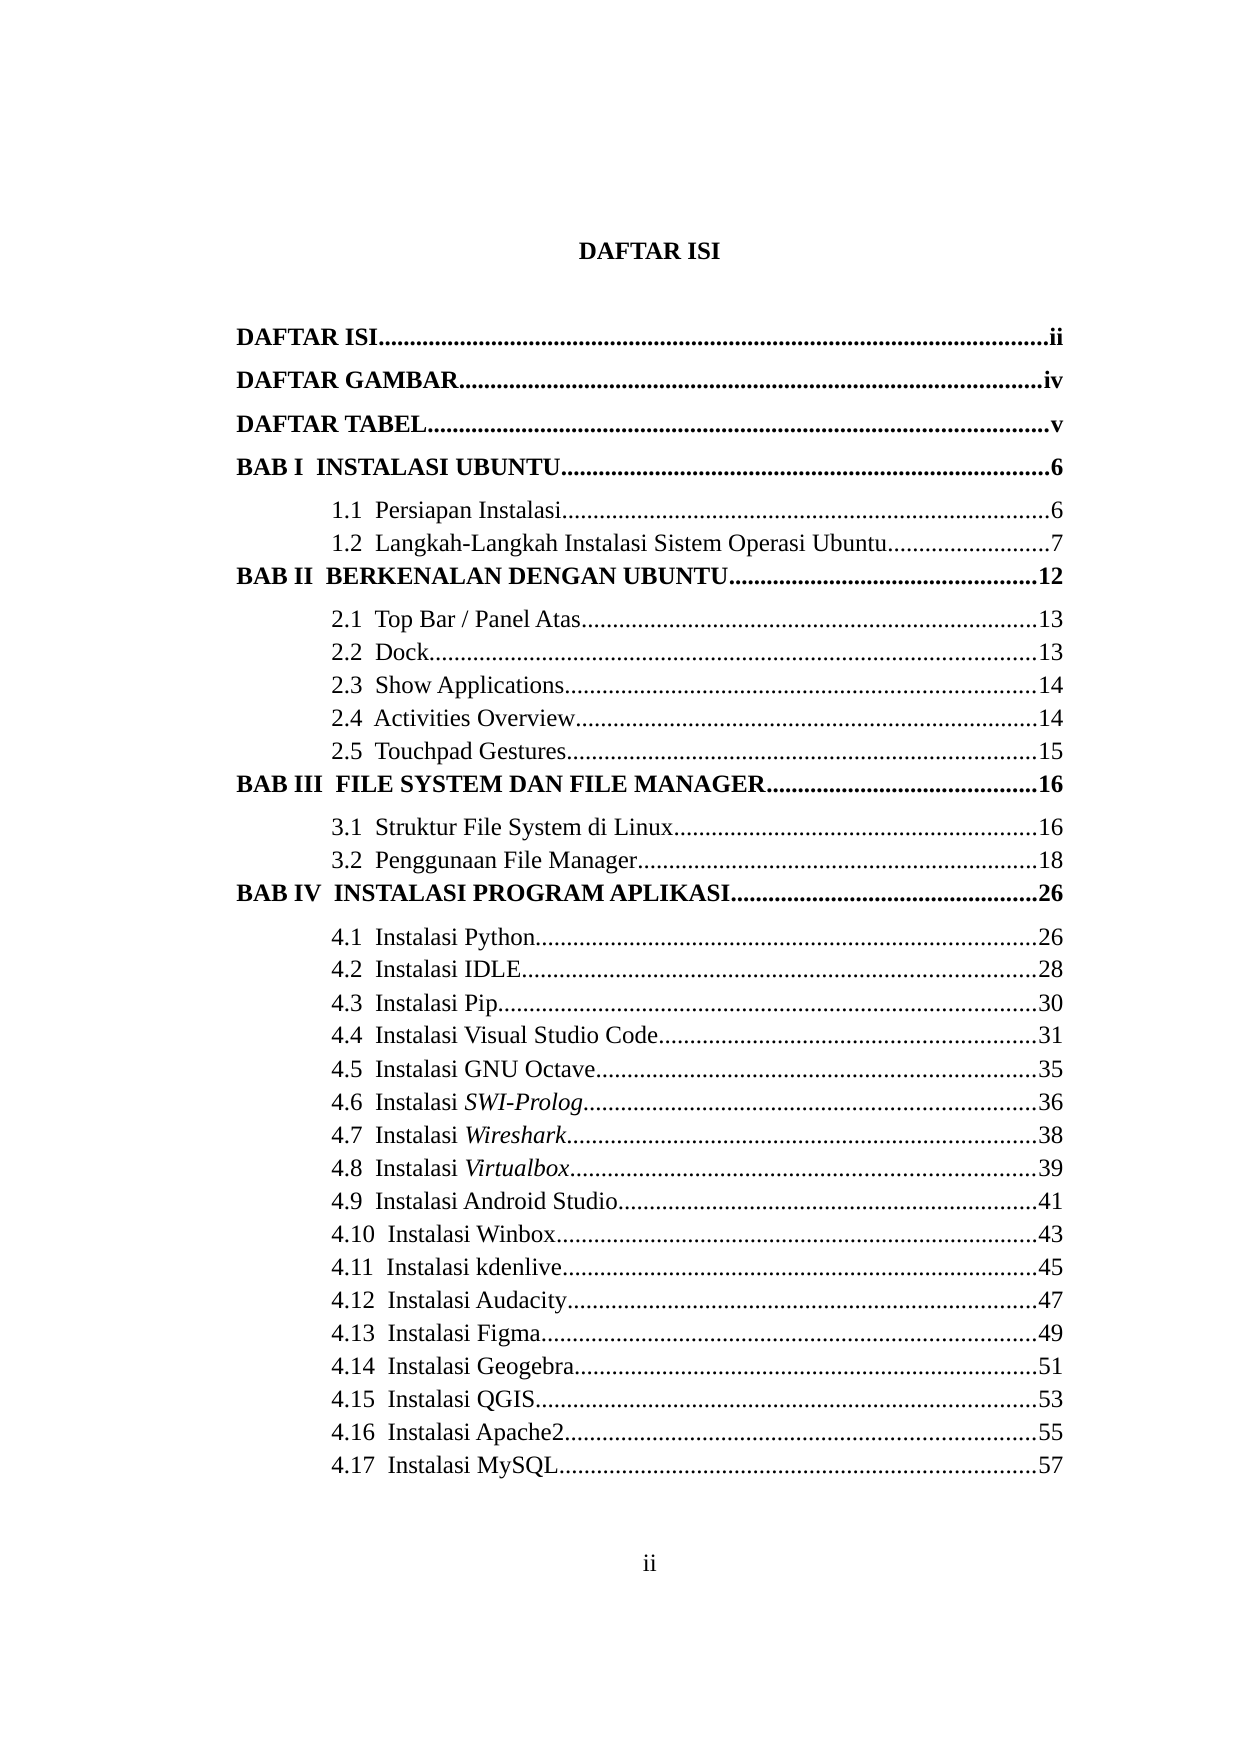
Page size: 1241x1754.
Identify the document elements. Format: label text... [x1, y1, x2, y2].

text 4.17 Instalasi MySQL 57 [325, 1450, 1063, 1479]
text BAB III FILE SYSTEM DAN FILE MANAGER 16 [236, 769, 1063, 798]
text 4.12 Instalasi Audacity 47 [325, 1285, 1063, 1313]
text 4.4 Instalasi Visual Studio Code 31 [325, 1021, 1063, 1049]
text DAFTAR GAMBAR iv [236, 366, 1063, 394]
subtitle DAFTAR ISI [236, 236, 1063, 265]
text 4.3 Instalasi Pip 30 [325, 988, 1063, 1016]
text 2.4 Activities Overview 14 [325, 703, 1063, 732]
text 2.1 Top Bar / Panel Atas 13 [325, 604, 1063, 633]
text 2.3 Show Applications 14 [325, 670, 1063, 699]
text 2.5 Touchpad Gestures 15 [325, 736, 1063, 765]
text BAB IV INSTALASI PROGRAM APLIKASI 26 [236, 878, 1063, 907]
text 1.2 Langkah-Langkah Instalasi Sistem Operasi Ubuntu 7 [325, 528, 1063, 557]
text BAB I INSTALASI UBUNTU 6 [236, 452, 1063, 481]
text 3.2 Penggunaan File Manager 18 [325, 845, 1063, 874]
text DAFTAR ISI ii [236, 322, 1063, 351]
text 4.7 Instalasi Wireshark 38 [325, 1120, 1063, 1148]
text 4.15 Instalasi QGIS 53 [325, 1384, 1063, 1413]
text 1.1 Persiapan Instalasi 6 [325, 495, 1063, 524]
text 4.9 Instalasi Android Studio 41 [325, 1186, 1063, 1214]
text 4.5 Instalasi GNU Octave 35 [325, 1054, 1063, 1082]
text 4.16 Instalasi Apache2 55 [325, 1417, 1063, 1446]
text 4.1 Instalasi Python 26 [325, 922, 1063, 950]
text 4.2 Instalasi IDLE 28 [325, 954, 1063, 983]
text 4.14 Instalasi Geogebra 51 [325, 1351, 1063, 1379]
text 4.11 Instalasi kdenlive 45 [325, 1252, 1063, 1281]
text 3.1 Struktur File System di Linux 16 [325, 812, 1063, 841]
text 4.13 Instalasi Figma 49 [325, 1318, 1063, 1347]
text 4.6 Instalasi SWI-Prolog 36 [325, 1087, 1063, 1115]
text 4.10 Instalasi Winbox 43 [325, 1219, 1063, 1247]
text BAB II BERKENALAN DENGAN UBUNTU 12 [236, 561, 1063, 590]
text DAFTAR TABEL v [236, 409, 1063, 437]
text 4.8 Instalasi Virtualbox 39 [325, 1153, 1063, 1181]
text 2.2 Dock 13 [325, 637, 1063, 666]
